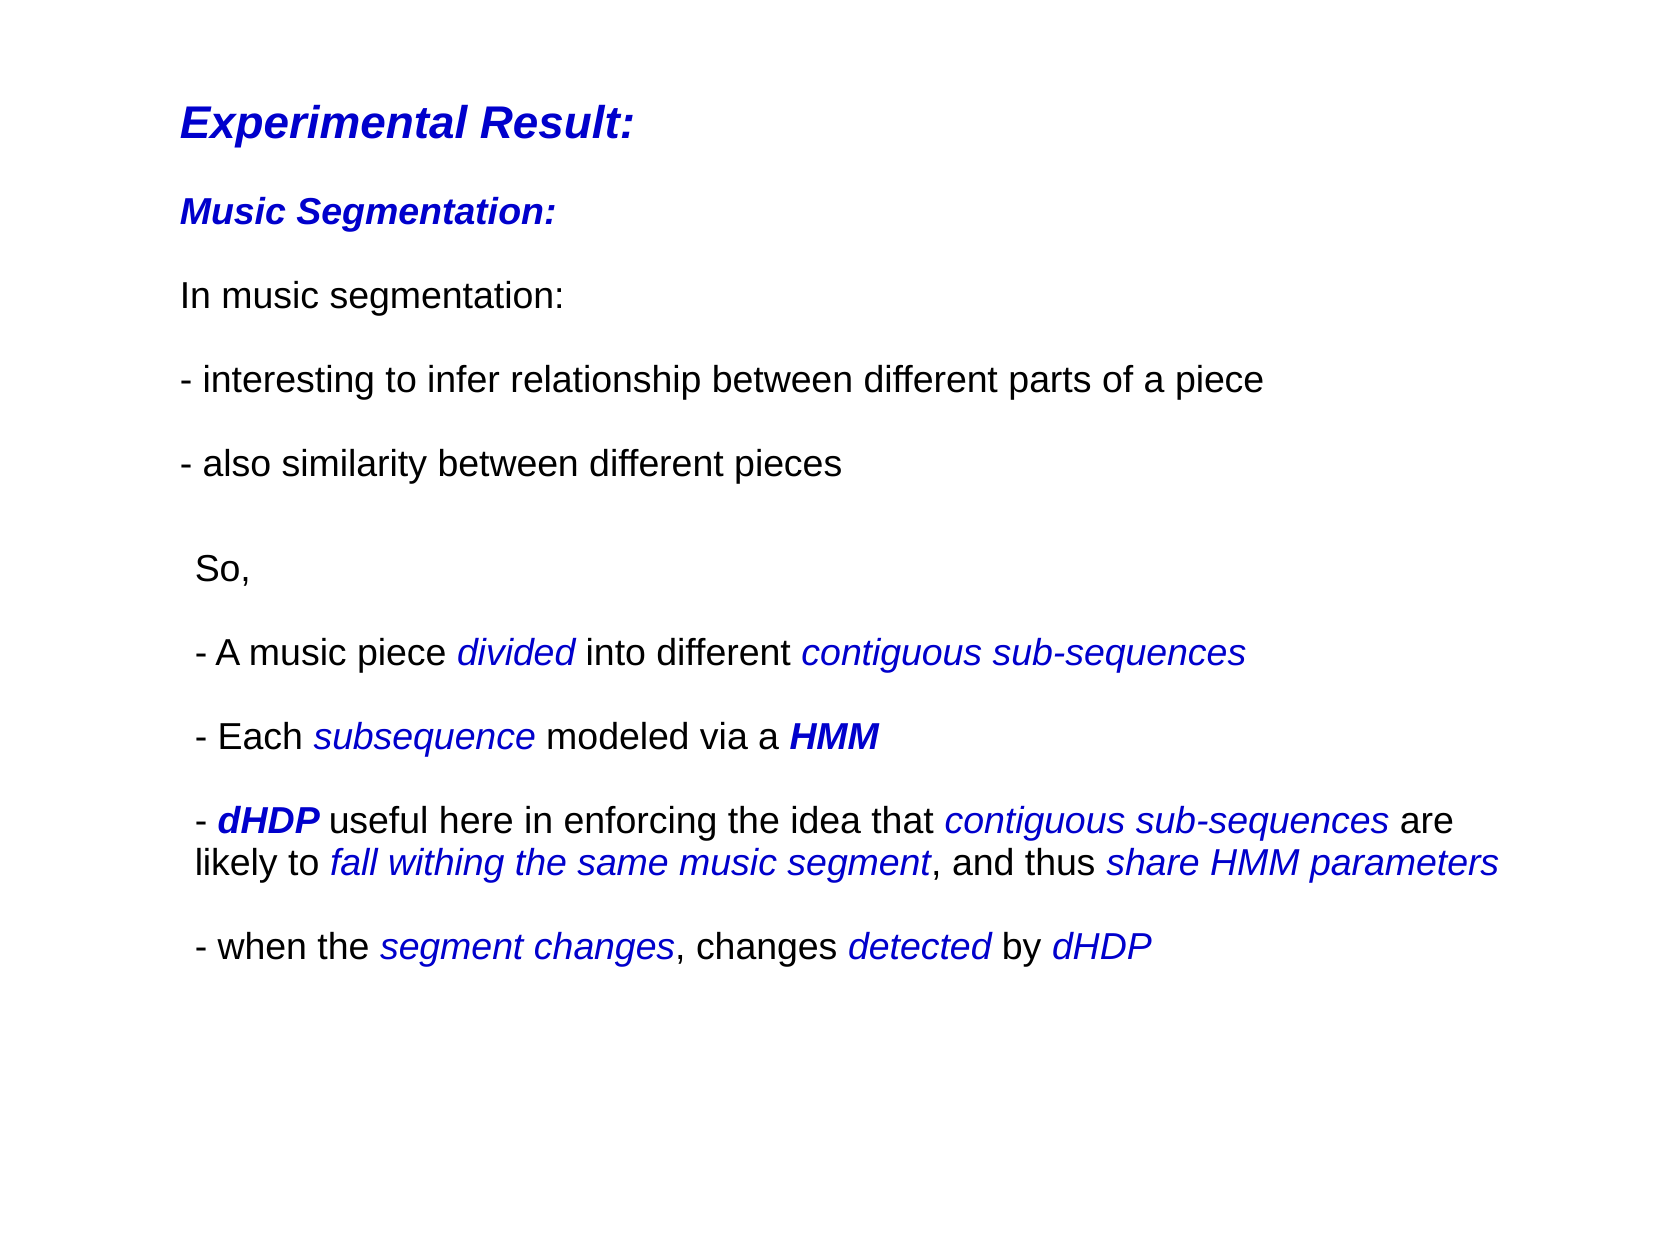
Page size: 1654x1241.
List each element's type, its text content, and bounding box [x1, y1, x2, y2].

text_box Experimental Result: Music Segmentation: In music segmentation: - interesting to infer relationship between different parts of a piece - also similarity between different pieces [165, 90, 1501, 576]
text_box So, - A music piece divided into different contiguous sub-sequences - Each subsequence modeled via a HMM - dHDP useful here in enforcing the idea that contiguous sub-sequences are likely to fall withing the same music segment, and thus share HMM parameters - when the segment changes, changes detected by dHDP [180, 540, 1516, 1143]
